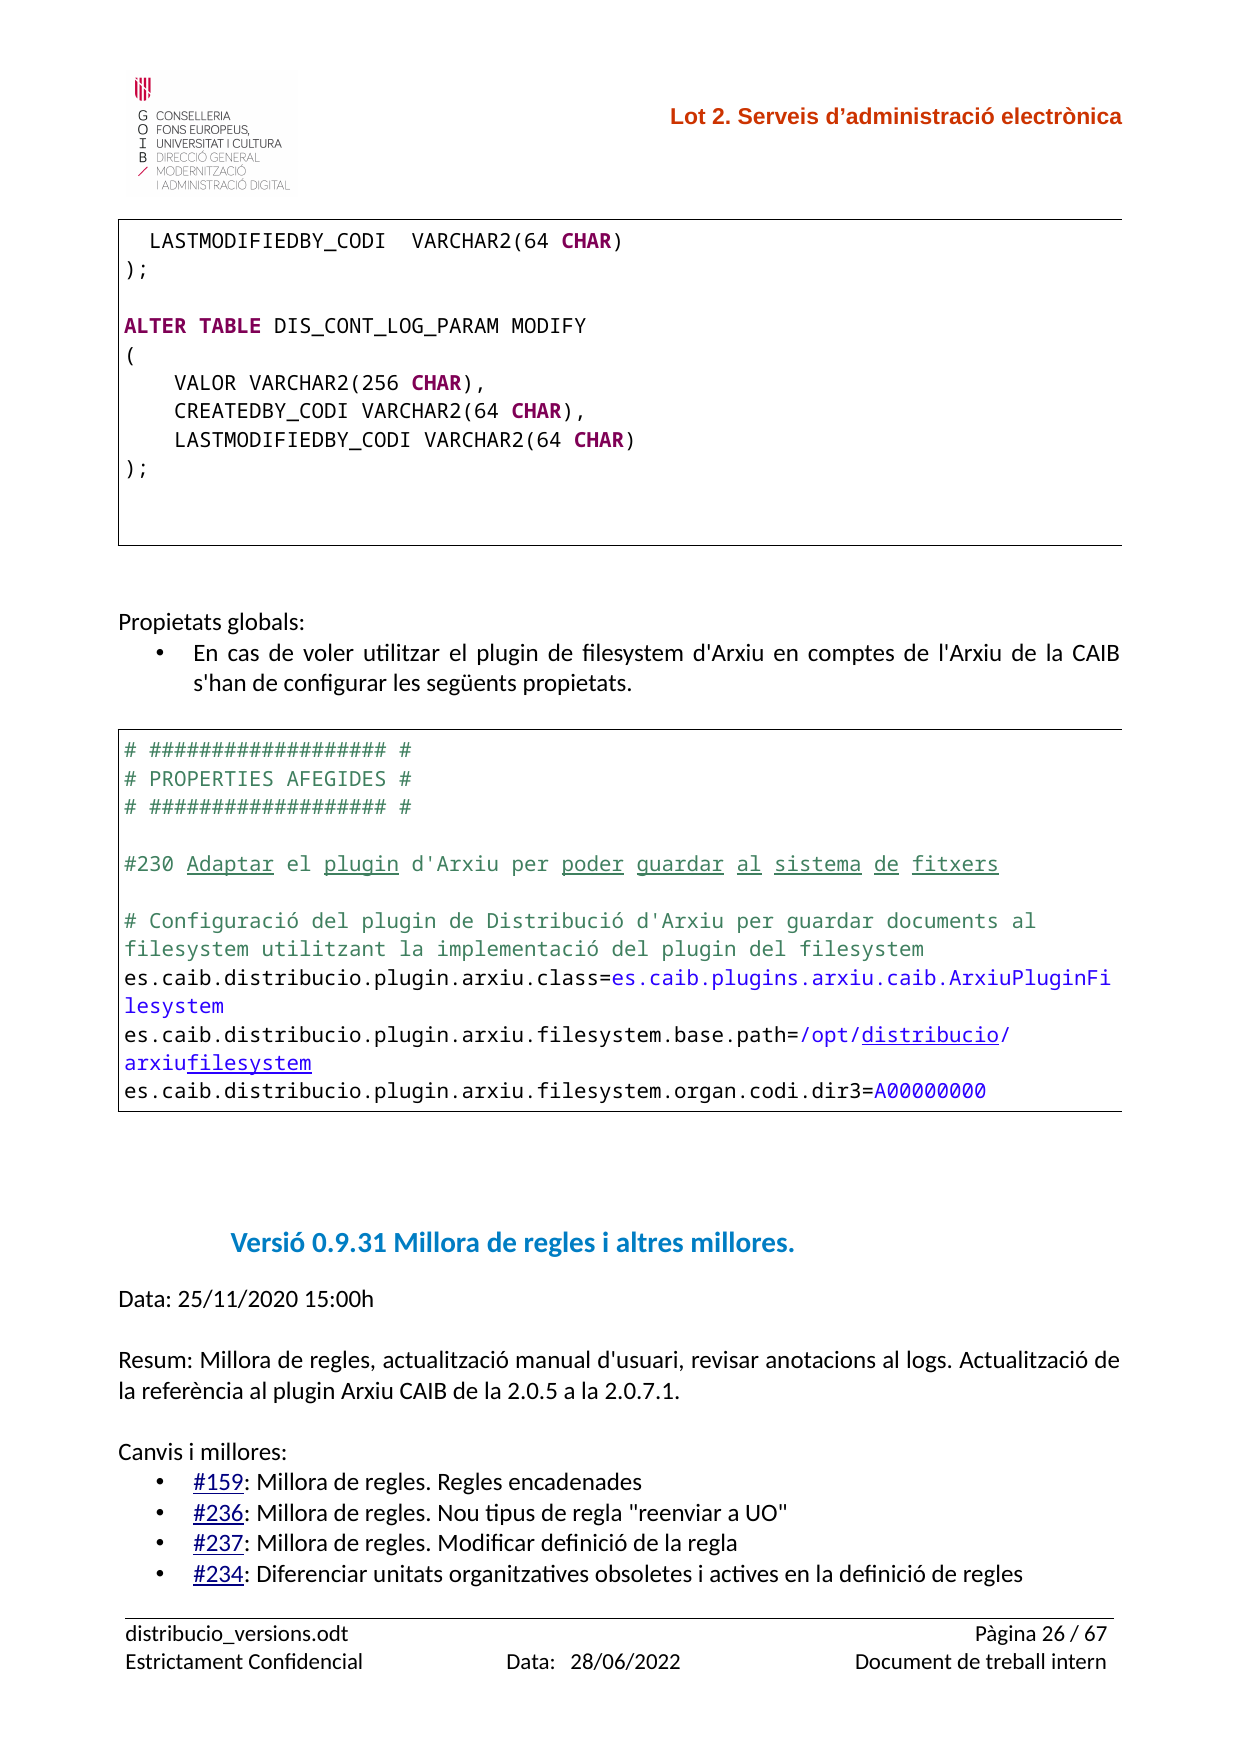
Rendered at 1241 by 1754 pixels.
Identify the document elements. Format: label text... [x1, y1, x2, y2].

list #159: Millora de regles. Regles encadenades [156, 1466, 1122, 1497]
list #237: Millora de regles. Modificar definició de la regla [156, 1527, 1122, 1558]
list #236: Millora de regles. Nou tipus de regla "reenviar a UO" [156, 1497, 1122, 1527]
text Resum: Millora de regles, actualització manual d'usuari, revisar anotacions al logs. Actualització de la referència al plugin Arxiu CAIB de la 2.0.5 a la 2.0.7.1. [118, 1344, 1122, 1405]
list #234: Diferenciar unitats organitzatives obsoletes i actives en la definició de regles [156, 1558, 1122, 1588]
subtitle Versió 0.9.31 Millora de regles i altres millores. [153, 1224, 1122, 1260]
picture [126, 70, 299, 197]
text Canvis i millores: [118, 1436, 1122, 1466]
table_header LASTMODIFIEDBY_CODI VARCHAR2(64 CHAR) ); ALTER TABLE DIS_CONT_LOG_PARAM MODIFY ( VALOR VARCHAR2(256 CHAR), CREATEDBY_CODI VARCHAR2(64 CHAR), LASTMODIFIEDBY_CODI VARCHAR2(64 CHAR) ); [119, 220, 1122, 544]
table_header # ################### # # PROPERTIES AFEGIDES # # ################### # #230 Adaptar el plugin d'Arxiu per poder guardar al sistema de fitxers # Configuració del plugin de Distribució d'Arxiu per guardar documents al filesystem utilitzant la implementació del plugin del filesystem es.caib.distribucio.plugin.arxiu.class=es.caib.plugins.arxiu.caib.ArxiuPluginFilesystem es.caib.distribucio.plugin.arxiu.filesystem.base.path=/opt/distribucio/arxiufilesystem es.caib.distribucio.plugin.arxiu.filesystem.organ.codi.dir3=A00000000 [119, 730, 1122, 1111]
text Data: 25/11/2020 15:00h [118, 1283, 1122, 1314]
text Propietats globals: [118, 607, 1122, 637]
list En cas de voler utilitzar el plugin de filesystem d'Arxiu en comptes de l'Arxiu de la CAIB s'han de configurar les següents propietats. [156, 637, 1122, 698]
